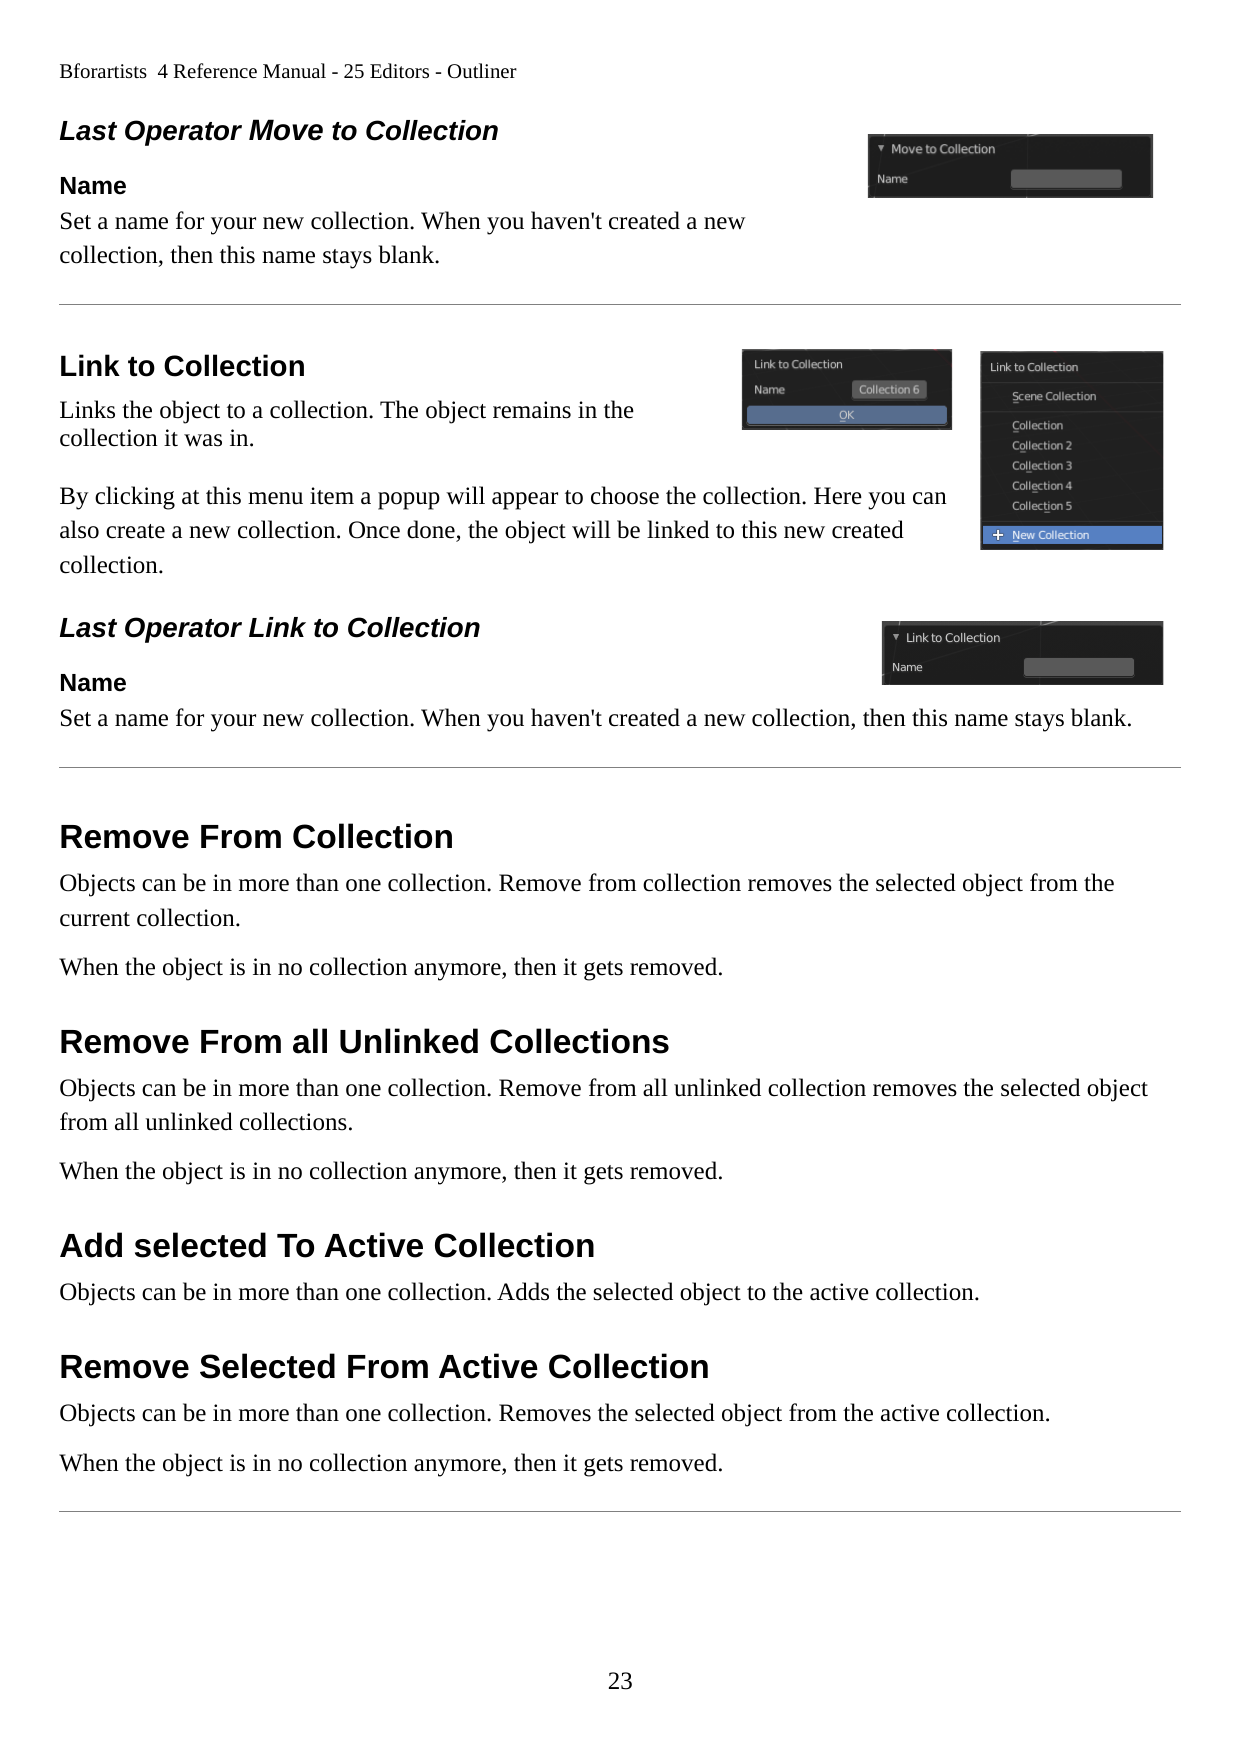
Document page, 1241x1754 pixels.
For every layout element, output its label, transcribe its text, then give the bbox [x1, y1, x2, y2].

text Objects can be in more than one collection. Removes the selected object from the active collection. [59, 1398, 1181, 1427]
subtitle Remove From all Unlinked Collections [59, 1022, 1181, 1060]
subtitle Remove Selected From Active Collection [59, 1347, 1181, 1386]
subtitle Name [59, 171, 1181, 200]
text Set a name for your new collection. When you haven't created a new collection, then this name stays blank. [59, 206, 1181, 269]
picture [741, 349, 953, 430]
picture [881, 621, 1164, 685]
text Objects can be in more than one collection. Remove from all unlinked collection removes the selected object from all unlinked collections. [59, 1073, 1181, 1136]
picture [867, 134, 1154, 198]
text When the object is in no collection anymore, then it gets removed. [59, 952, 1181, 981]
text Set a name for your new collection. When you haven't created a new collection, then this name stays blank. [59, 703, 1181, 732]
subtitle Link to Collection [59, 348, 1181, 382]
text Objects can be in more than one collection. Adds the selected object to the active collection. [59, 1277, 1181, 1306]
picture [980, 351, 1164, 550]
subtitle Last Operator Link to Collection [59, 611, 1181, 643]
subtitle Add selected To Active Collection [59, 1226, 1181, 1265]
text When the object is in no collection anymore, then it gets removed. [59, 1448, 1181, 1476]
subtitle Remove From Collection [59, 817, 1181, 856]
text When the object is in no collection anymore, then it gets removed. [59, 1156, 1181, 1185]
text By clicking at this menu item a popup will appear to choose the collection. Here you can also create a new collection. Once done, the object will be linked to this new created collection. [59, 481, 1181, 579]
text Links the object to a collection. The object remains in the collection it was in. [59, 395, 980, 452]
subtitle Name [59, 668, 1181, 697]
subtitle Last Operator Move to Collection [59, 113, 1181, 146]
text Objects can be in more than one collection. Remove from collection removes the selected object from the current collection. [59, 868, 1181, 932]
